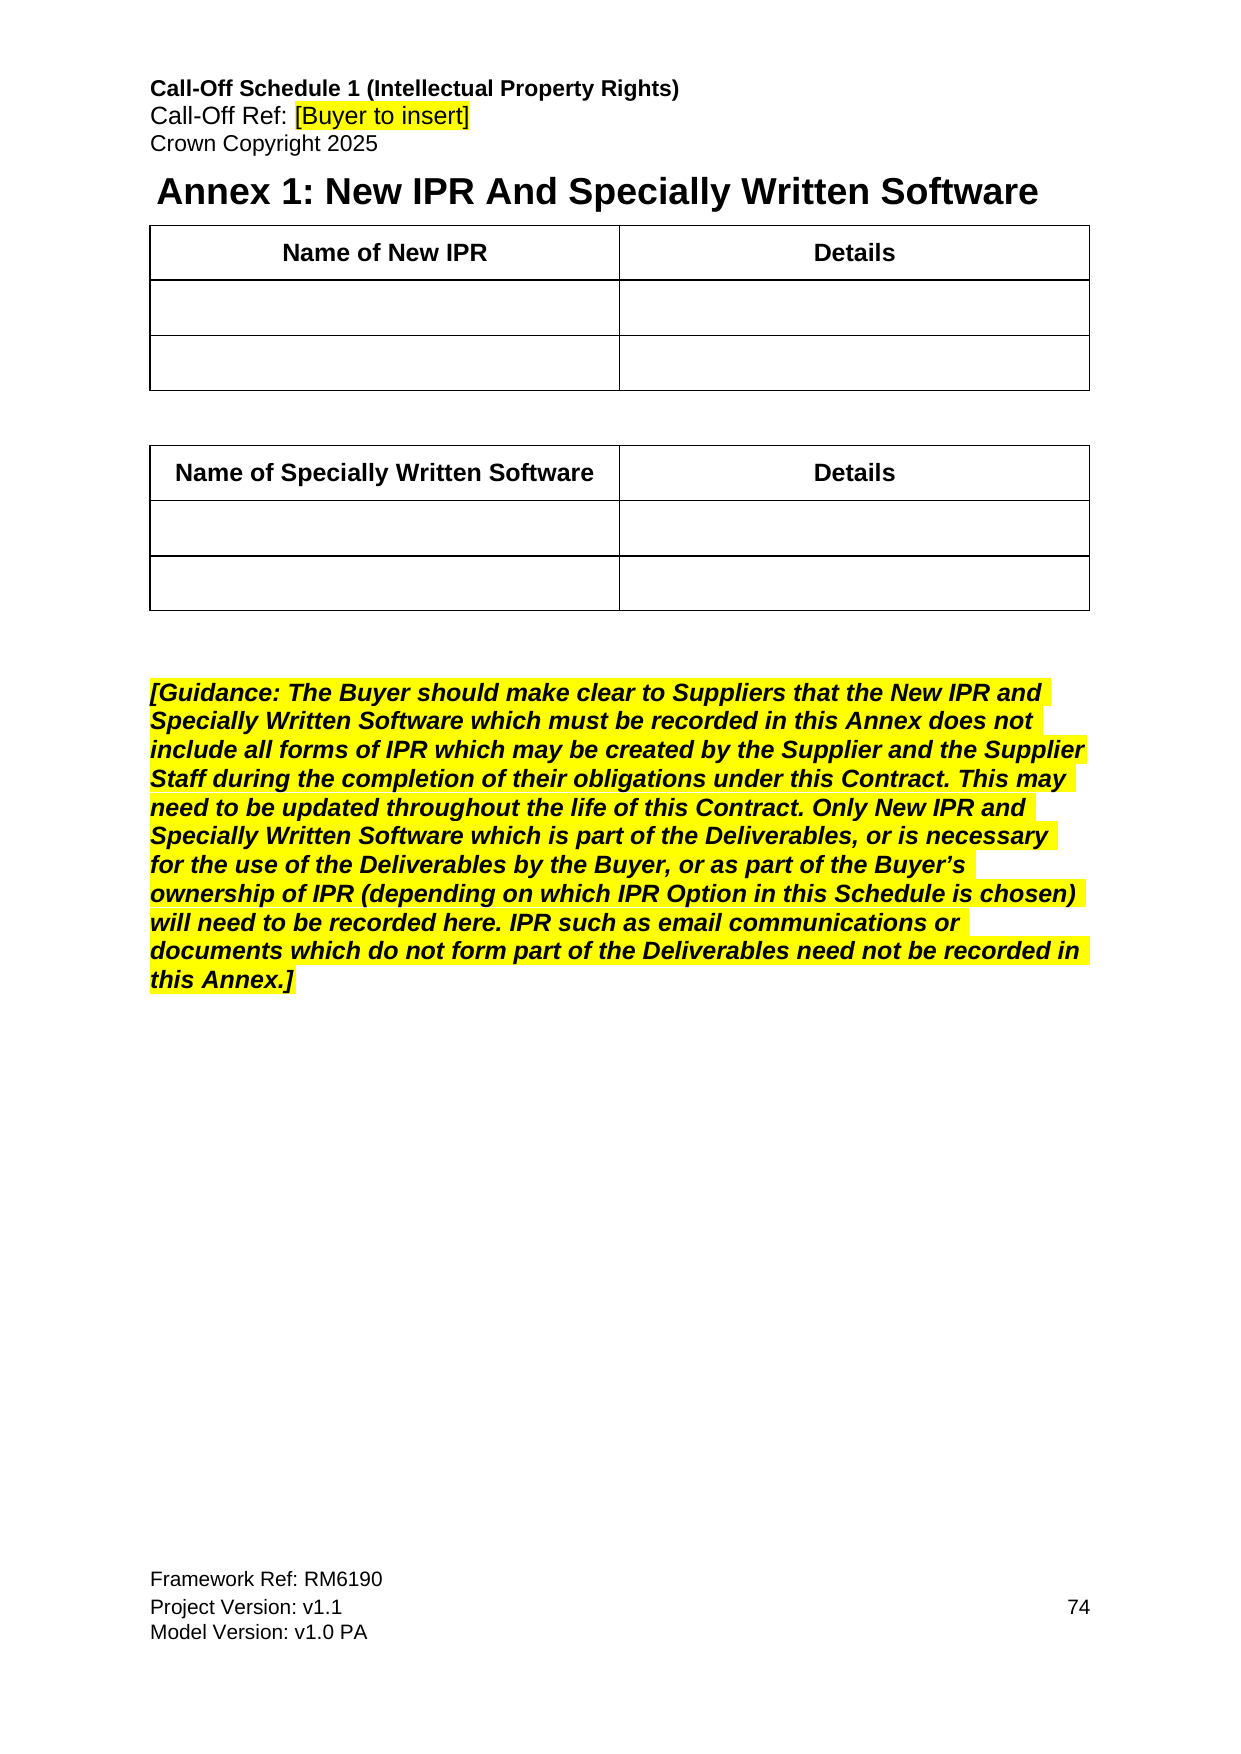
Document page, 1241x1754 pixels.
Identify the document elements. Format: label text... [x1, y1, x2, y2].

table_cell [620, 501, 1089, 555]
table_header Details [620, 226, 1089, 279]
table_cell [151, 336, 619, 390]
table_cell [151, 281, 619, 335]
text Annex 1: New IPR And Specially Written Software [150, 169, 1090, 212]
table_cell [151, 501, 619, 555]
text [Guidance: The Buyer should make clear to Suppliers that the New IPR and Specially Written Software which must be recorded in this Annex does not include all forms of IPR which may be created by the Supplier and the Supplier Staff during the completion of their obligations under this Contract. This may need to be updated throughout the life of this Contract. Only New IPR and Specially Written Software which is part of the Deliverables, or is necessary for the use of the Deliverables by the Buyer, or as part of the Buyer’s ownership of IPR (depending on which IPR Option in this Schedule is chosen) will need to be recorded here. IPR such as email communications or documents which do not form part of the Deliverables need not be recorded in this Annex.] [150, 677, 1090, 994]
table_header Name of New IPR [151, 226, 619, 279]
table_header Name of Specially Written Software [151, 446, 619, 499]
table_cell [620, 336, 1089, 390]
table_cell [620, 281, 1089, 335]
table_cell [620, 557, 1089, 610]
table_header Details [620, 446, 1089, 499]
table_cell [151, 557, 619, 610]
